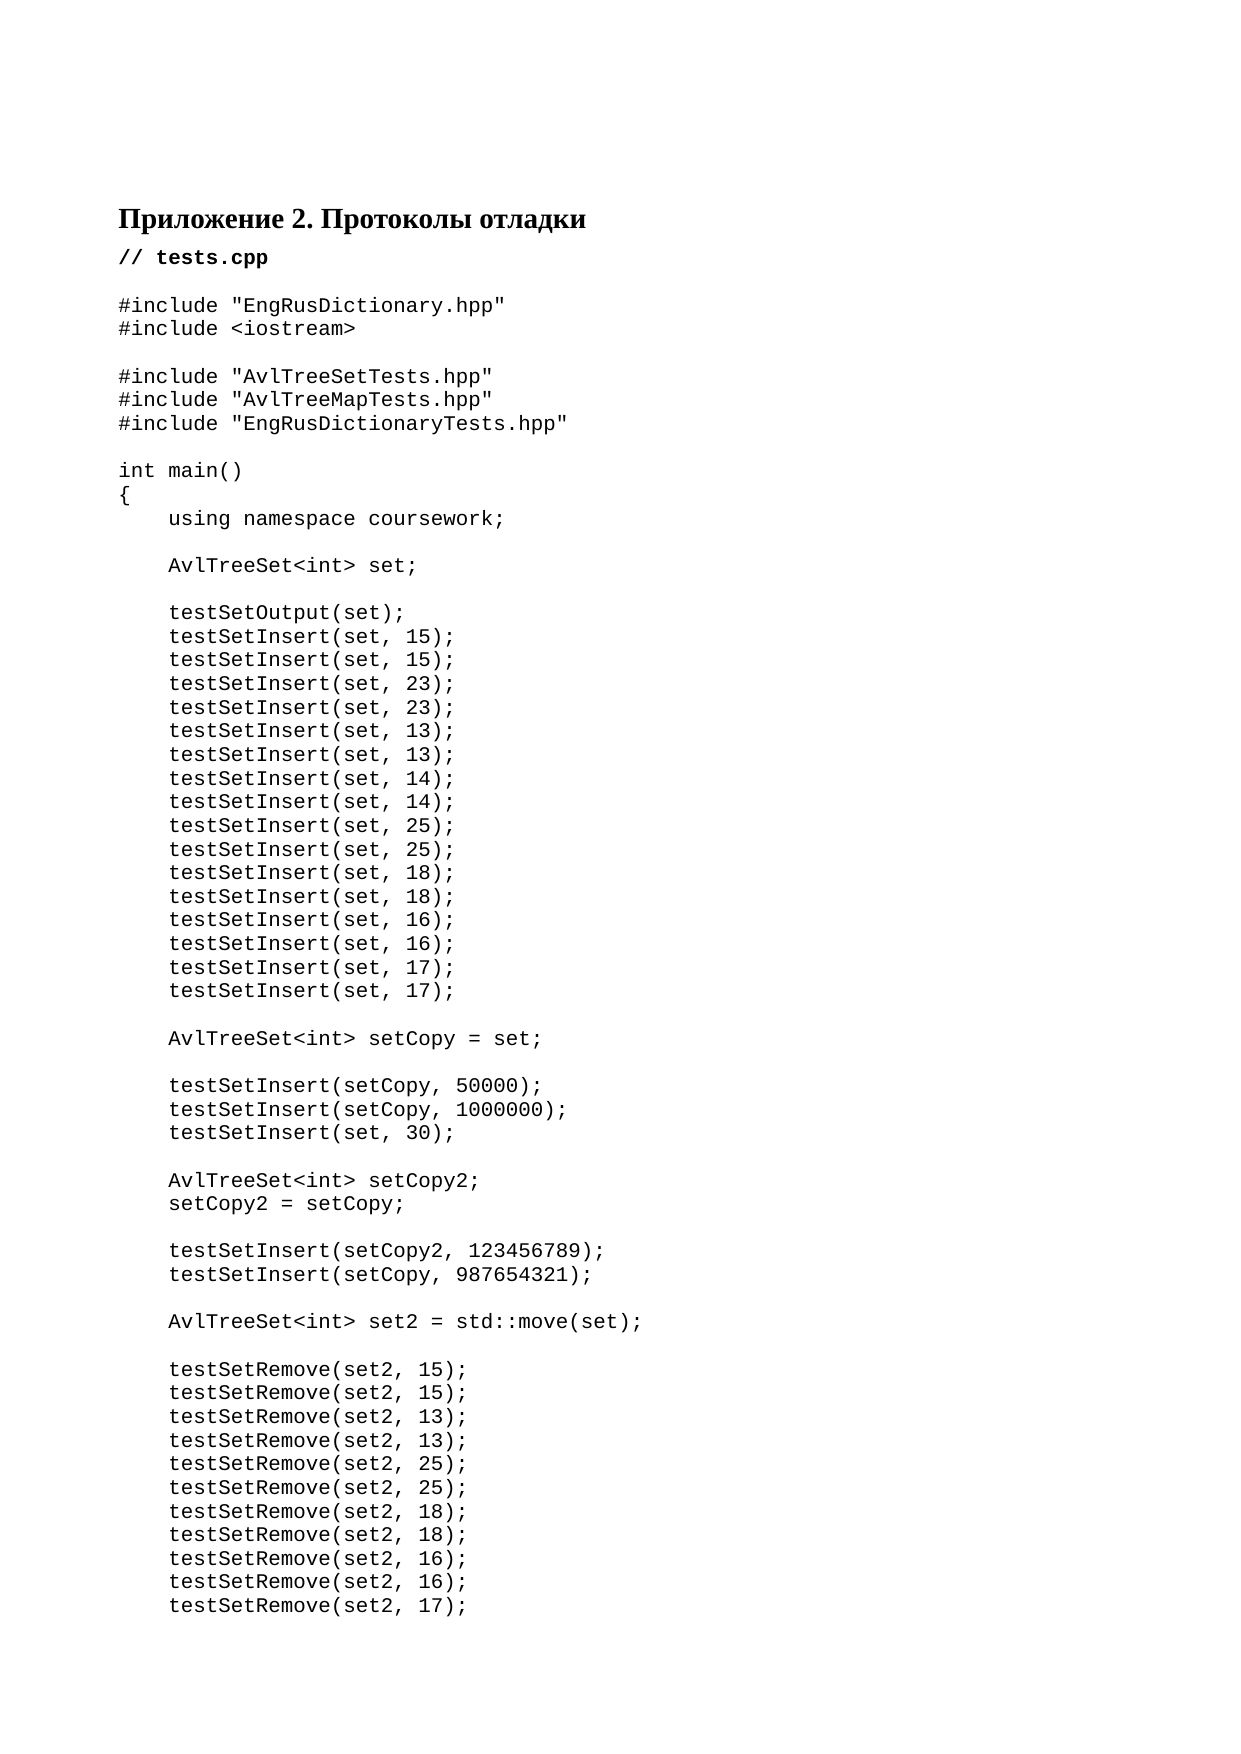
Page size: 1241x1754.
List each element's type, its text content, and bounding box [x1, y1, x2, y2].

text testSetInsert(set, 18); [118, 862, 1122, 886]
text AvlTreeSet<int> set2 = std::move(set); [118, 1311, 1122, 1335]
text testSetInsert(set, 14); [118, 791, 1122, 815]
text { [118, 484, 1122, 507]
text testSetInsert(setCopy, 50000); [118, 1075, 1122, 1099]
text testSetRemove(set2, 16); [118, 1548, 1122, 1572]
text testSetRemove(set2, 17); [118, 1595, 1122, 1619]
text testSetInsert(set, 16); [118, 933, 1122, 957]
text int main() [118, 460, 1122, 484]
text testSetRemove(set2, 13); [118, 1406, 1122, 1430]
text #include "AvlTreeMapTests.hpp" [118, 389, 1122, 413]
text #include "EngRusDictionaryTests.hpp" [118, 413, 1122, 437]
text AvlTreeSet<int> setCopy = set; [118, 1028, 1122, 1051]
text setCopy2 = setCopy; [118, 1193, 1122, 1217]
text testSetRemove(set2, 18); [118, 1501, 1122, 1524]
text testSetInsert(setCopy, 987654321); [118, 1264, 1122, 1288]
text testSetRemove(set2, 25); [118, 1477, 1122, 1501]
text testSetInsert(set, 13); [118, 720, 1122, 744]
text AvlTreeSet<int> set; [118, 555, 1122, 578]
text testSetInsert(set, 25); [118, 838, 1122, 862]
text #include "AvlTreeSetTests.hpp" [118, 366, 1122, 389]
text testSetInsert(set, 16); [118, 909, 1122, 933]
text testSetRemove(set2, 15); [118, 1382, 1122, 1406]
text testSetRemove(set2, 13); [118, 1430, 1122, 1453]
text testSetRemove(set2, 15); [118, 1359, 1122, 1382]
text testSetInsert(setCopy, 1000000); [118, 1099, 1122, 1122]
text #include "EngRusDictionary.hpp" [118, 295, 1122, 318]
text testSetInsert(set, 25); [118, 815, 1122, 838]
text testSetInsert(set, 14); [118, 768, 1122, 791]
text testSetInsert(set, 23); [118, 697, 1122, 720]
text testSetRemove(set2, 25); [118, 1453, 1122, 1477]
text #include <iostream> [118, 318, 1122, 342]
text testSetInsert(set, 15); [118, 649, 1122, 673]
text testSetInsert(set, 18); [118, 886, 1122, 909]
text testSetInsert(set, 17); [118, 980, 1122, 1004]
text testSetRemove(set2, 18); [118, 1524, 1122, 1548]
text testSetInsert(set, 30); [118, 1122, 1122, 1146]
text testSetInsert(set, 23); [118, 673, 1122, 697]
text testSetInsert(set, 15); [118, 626, 1122, 649]
text // tests.cpp [118, 247, 1122, 271]
text testSetInsert(setCopy2, 123456789); [118, 1241, 1122, 1264]
subtitle Приложение 2. Протоколы отладки [118, 201, 1122, 235]
text testSetInsert(set, 17); [118, 957, 1122, 980]
text AvlTreeSet<int> setCopy2; [118, 1169, 1122, 1193]
text using namespace coursework; [118, 507, 1122, 531]
text testSetRemove(set2, 16); [118, 1572, 1122, 1595]
text testSetOutput(set); [118, 602, 1122, 626]
text testSetInsert(set, 13); [118, 744, 1122, 768]
